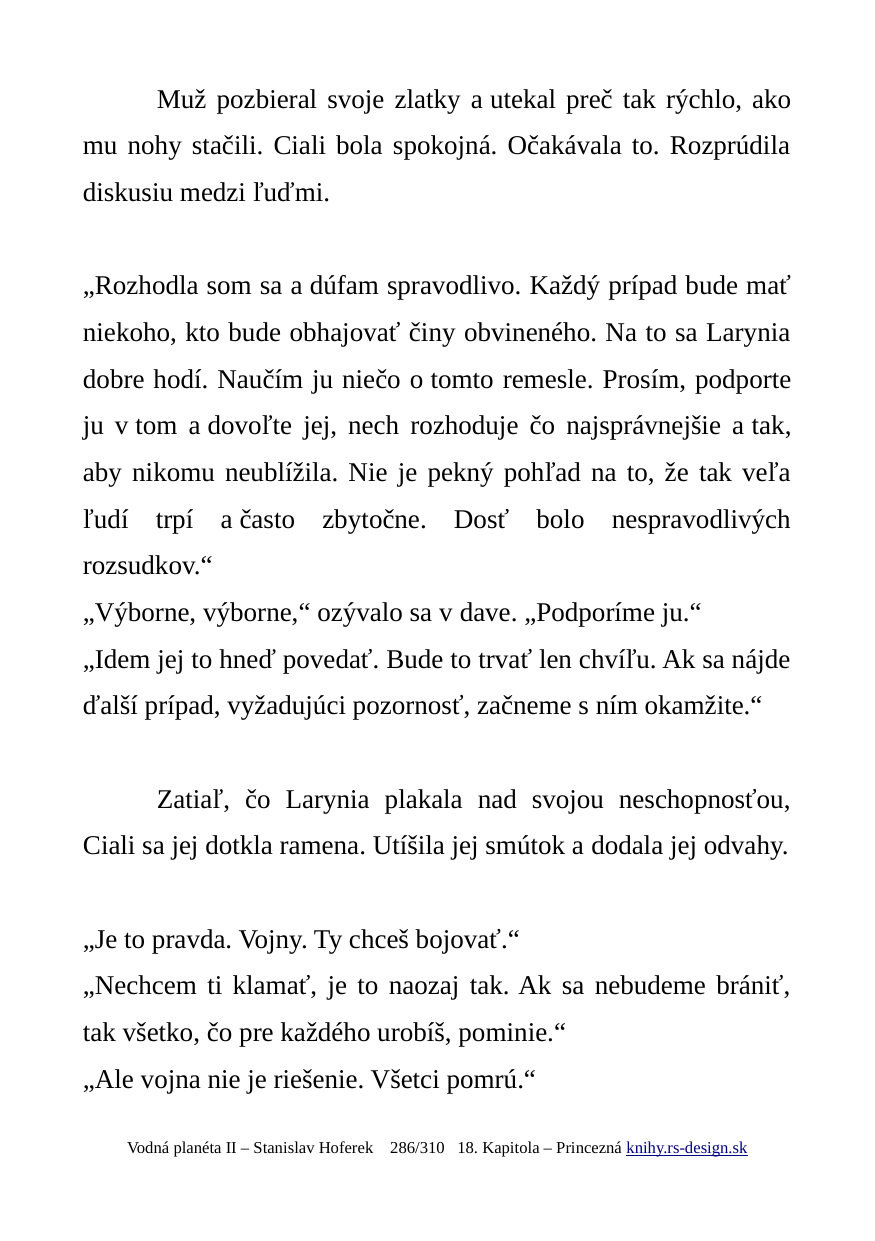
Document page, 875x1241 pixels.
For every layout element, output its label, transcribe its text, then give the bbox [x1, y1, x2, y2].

text „Je to pravda. Vojny. Ty chceš bojovať.“ [83, 923, 791, 954]
text „Rozhodla som sa a dúfam spravodlivo. Každý prípad bude mať niekoho, kto bude obhajovať činy obvineného. Na to sa Larynia dobre hodí. Naučím ju niečo o tomto remesle. Prosím, podporte ju v tom a dovoľte jej, nech rozhoduje čo najsprávnejšie a tak, aby nikomu neublížila. Nie je pekný pohľad na to, že tak veľa ľudí trpí a často zbytočne. Dosť bolo nespravodlivých rozsudkov.“ [83, 269, 791, 581]
text Muž pozbieral svoje zlatky a utekal preč tak rýchlo, ako mu nohy stačili. Ciali bola spokojná. Očakávala to. Rozprúdila diskusiu medzi ľuďmi. [83, 83, 791, 207]
text „Idem jej to hneď povedať. Bude to trvať len chvíľu. Ak sa nájde ďalší prípad, vyžadujúci pozornosť, začneme s ním okamžite.“ [83, 643, 791, 721]
text „Ale vojna nie je riešenie. Všetci pomrú.“ [83, 1063, 791, 1094]
text „Nechcem ti klamať, je to naozaj tak. Ak sa nebudeme brániť, tak všetko, čo pre každého urobíš, pominie.“ [83, 969, 791, 1047]
text Zatiaľ, čo Larynia plakala nad svojou neschopnosťou, Ciali sa jej dotkla ramena. Utíšila jej smútok a dodala jej odvahy. [83, 783, 791, 861]
text „Výborne, výborne,“ ozývalo sa v dave. „Podporíme ju.“ [83, 596, 791, 627]
